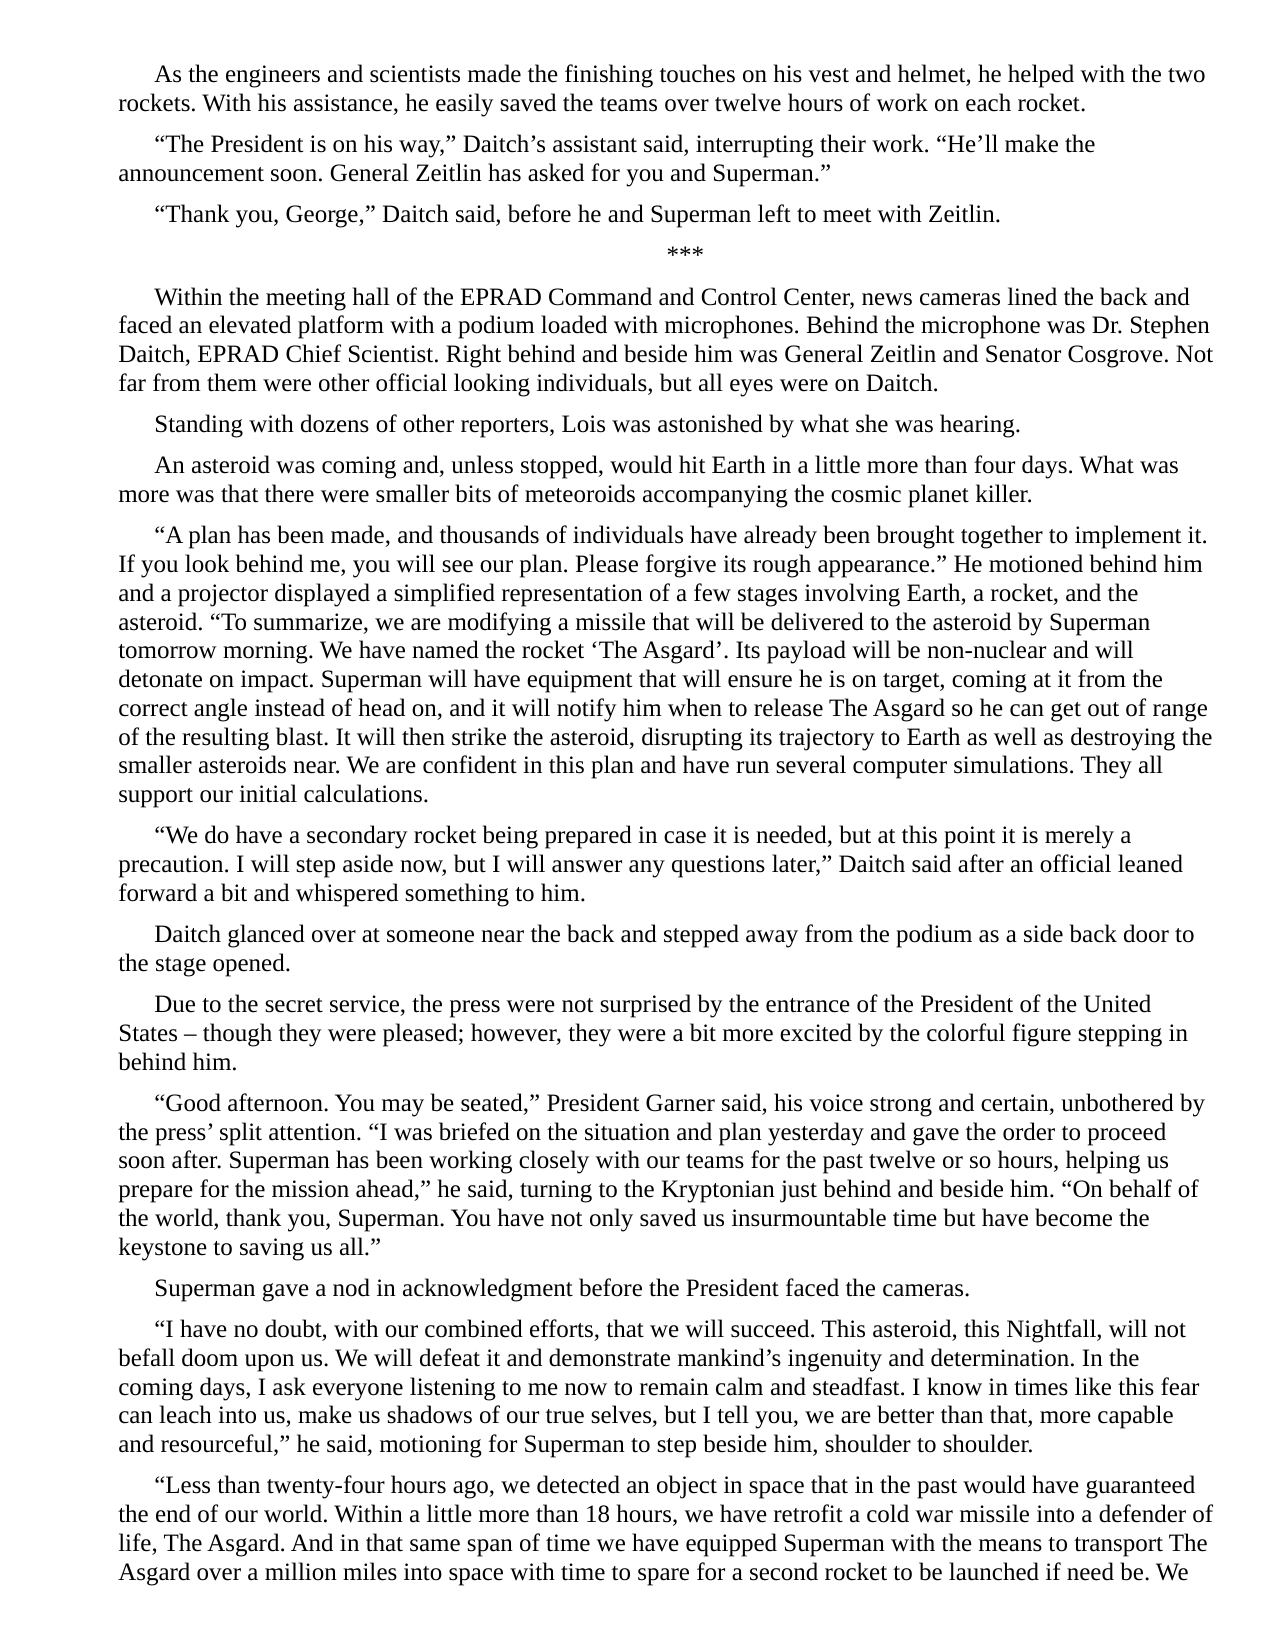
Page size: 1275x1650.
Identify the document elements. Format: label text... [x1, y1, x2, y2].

text As the engineers and scientists made the finishing touches on his vest and helmet, he helped with the two rockets. With his assistance, he easily saved the teams over twelve hours of work on each rocket. [118, 59, 1216, 117]
text “Thank you, George,” Daitch said, before he and Superman left to meet with Zeitlin. [118, 199, 1216, 228]
text Within the meeting hall of the EPRAD Command and Control Center, news cameras lined the back and faced an elevated platform with a podium loaded with microphones. Behind the microphone was Dr. Stephen Daitch, EPRAD Chief Scientist. Right behind and beside him was General Zeitlin and Senator Cosgrove. Not far from them were other official looking individuals, but all eyes were on Daitch. [118, 282, 1216, 397]
text “Less than twenty-four hours ago, we detected an object in space that in the past would have guaranteed the end of our world. Within a little more than 18 hours, we have retrofit a cold war missile into a defender of life, The Asgard. And in that same span of time we have equipped Superman with the means to transport The Asgard over a million miles into space with time to spare for a second rocket to be launched if need be. We [118, 1470, 1216, 1585]
text “A plan has been made, and thousands of individuals have already been brought together to implement it. If you look behind me, you will see our plan. Please forgive its rough appearance.” He motioned behind him and a projector displayed a simplified representation of a few stages involving Earth, a rocket, and the asteroid. “To summarize, we are modifying a missile that will be delivered to the asteroid by Superman tomorrow morning. We have named the rocket ‘The Asgard’. Its payload will be non-nuclear and will detonate on impact. Superman will have equipment that will ensure he is on target, coming at it from the correct angle instead of head on, and it will notify him when to release The Asgard so he can get out of range of the resulting blast. It will then strike the asteroid, disrupting its trajectory to Earth as well as destroying the smaller asteroids near. We are confident in this plan and have run several computer simulations. They all support our initial calculations. [118, 520, 1216, 808]
text Standing with dozens of other reporters, Lois was astonished by what she was hearing. [118, 409, 1216, 438]
text *** [118, 240, 1216, 269]
text Due to the secret service, the press were not surprised by the entrance of the President of the United States – though they were pleased; however, they were a bit more excited by the colorful figure stepping in behind him. [118, 989, 1216, 1075]
text “I have no doubt, with our combined efforts, that we will succeed. This asteroid, this Nightfall, will not befall doom upon us. We will defeat it and demonstrate mankind’s ingenuity and determination. In the coming days, I ask everyone listening to me now to remain calm and steadfast. I know in times like this fear can leach into us, make us shadows of our true selves, but I tell you, we are better than that, more capable and resourceful,” he said, motioning for Superman to step beside him, shoulder to shoulder. [118, 1314, 1216, 1458]
text “Good afternoon. You may be seated,” President Garner said, his voice strong and certain, unbothered by the press’ split attention. “I was briefed on the situation and plan yesterday and gave the order to proceed soon after. Superman has been working closely with our teams for the past twelve or so hours, helping us prepare for the mission ahead,” he said, turning to the Kryptonian just behind and beside him. “On behalf of the world, thank you, Superman. You have not only saved us insurmountable time but have become the keystone to saving us all.” [118, 1088, 1216, 1260]
text An asteroid was coming and, unless stopped, would hit Earth in a little more than four days. What was more was that there were smaller bits of meteoroids accompanying the cosmic planet killer. [118, 450, 1216, 508]
text “The President is on his way,” Daitch’s assistant said, interrupting their work. “He’ll make the announcement soon. General Zeitlin has asked for you and Superman.” [118, 129, 1216, 187]
text Daitch glanced over at someone near the back and stepped away from the podium as a side back door to the stage opened. [118, 919, 1216, 977]
text Superman gave a nod in acknowledgment before the President faced the cameras. [118, 1273, 1216, 1302]
text “We do have a secondary rocket being prepared in case it is needed, but at this point it is merely a precaution. I will step aside now, but I will answer any questions later,” Daitch said after an official leaned forward a bit and whispered something to him. [118, 820, 1216, 907]
